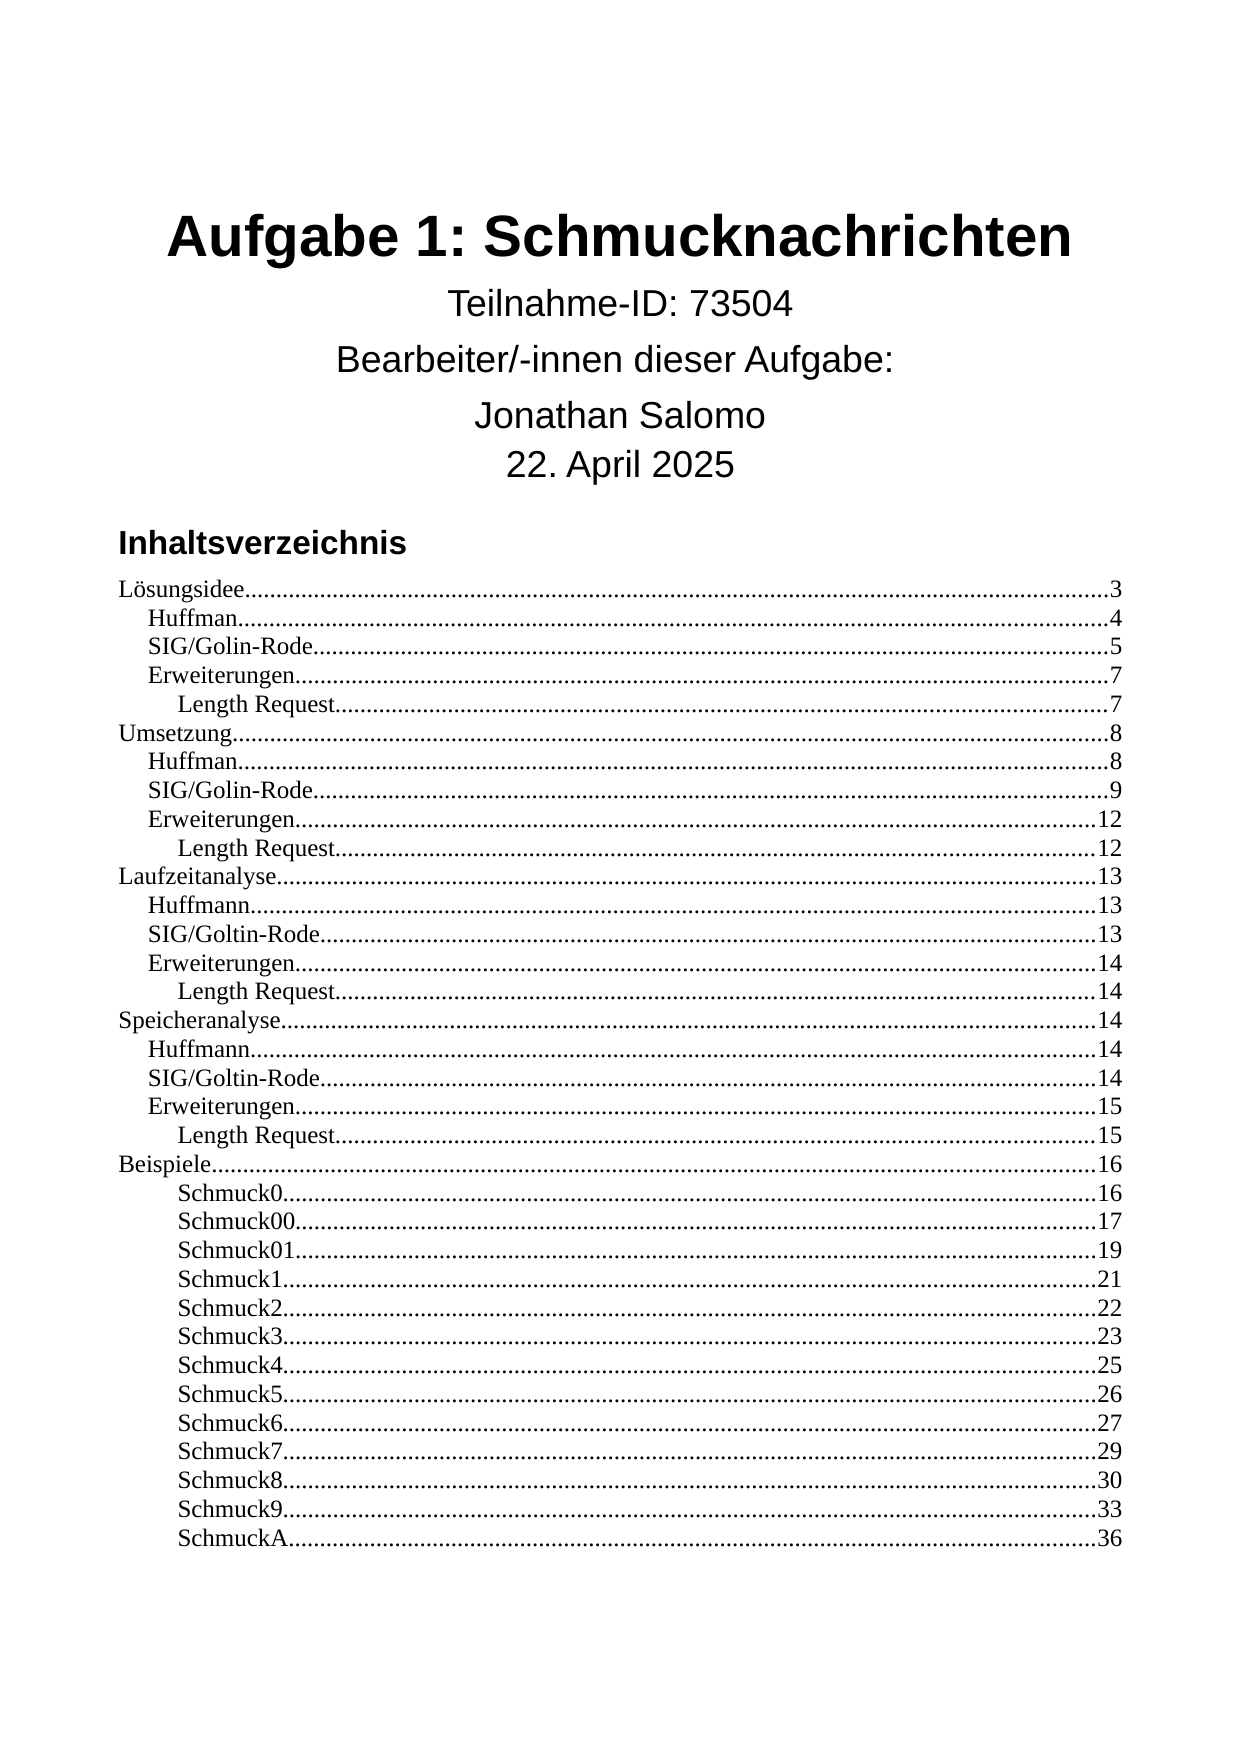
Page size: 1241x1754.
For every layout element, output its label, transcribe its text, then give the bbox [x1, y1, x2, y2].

text Schmuck0 16 [177, 1178, 1122, 1206]
text SIG/Golin-Rode 9 [148, 775, 1122, 804]
text SIG/Goltin-Rode 14 [148, 1063, 1122, 1091]
text Erweiterungen 7 [148, 660, 1122, 689]
text Schmuck8 30 [177, 1465, 1122, 1494]
text Huffmann 14 [148, 1034, 1122, 1063]
text Schmuck1 21 [177, 1264, 1122, 1293]
subtitle Bearbeiter/-innen dieser Aufgabe: [118, 337, 1122, 380]
text Schmuck7 29 [177, 1436, 1122, 1465]
text Length Request 7 [177, 689, 1122, 718]
text Schmuck4 25 [177, 1350, 1122, 1379]
subtitle 22. April 2025 [118, 442, 1122, 485]
text Length Request 12 [177, 833, 1122, 861]
text Beispiele 16 [118, 1149, 1122, 1178]
text Huffman 4 [148, 603, 1122, 631]
text Lösungsidee 3 [118, 574, 1122, 603]
text Schmuck9 33 [177, 1494, 1122, 1523]
text Erweiterungen 15 [148, 1091, 1122, 1120]
text SIG/Goltin-Rode 13 [148, 919, 1122, 948]
text Huffman 8 [148, 746, 1122, 775]
text Speicheranalyse 14 [118, 1005, 1122, 1034]
text SchmuckA 36 [177, 1523, 1122, 1551]
text Schmuck01 19 [177, 1235, 1122, 1264]
text Schmuck2 22 [177, 1293, 1122, 1321]
text Length Request 14 [177, 976, 1122, 1005]
text Erweiterungen 14 [148, 948, 1122, 976]
text Length Request 15 [177, 1120, 1122, 1149]
text Schmuck6 27 [177, 1408, 1122, 1436]
text Huffmann 13 [148, 890, 1122, 919]
title Aufgabe 1: Schmucknachrichten [118, 202, 1122, 269]
text Schmuck5 26 [177, 1379, 1122, 1408]
text Schmuck3 23 [177, 1321, 1122, 1350]
text Schmuck00 17 [177, 1206, 1122, 1235]
text Teilnahme-ID: 73504 [118, 281, 1122, 324]
text Jonathan Salomo [118, 393, 1122, 436]
subtitle Inhaltsverzeichnis [118, 523, 1122, 561]
text Umsetzung 8 [118, 718, 1122, 746]
text Erweiterungen 12 [148, 804, 1122, 833]
text Laufzeitanalyse 13 [118, 861, 1122, 890]
text SIG/Golin-Rode 5 [148, 631, 1122, 660]
